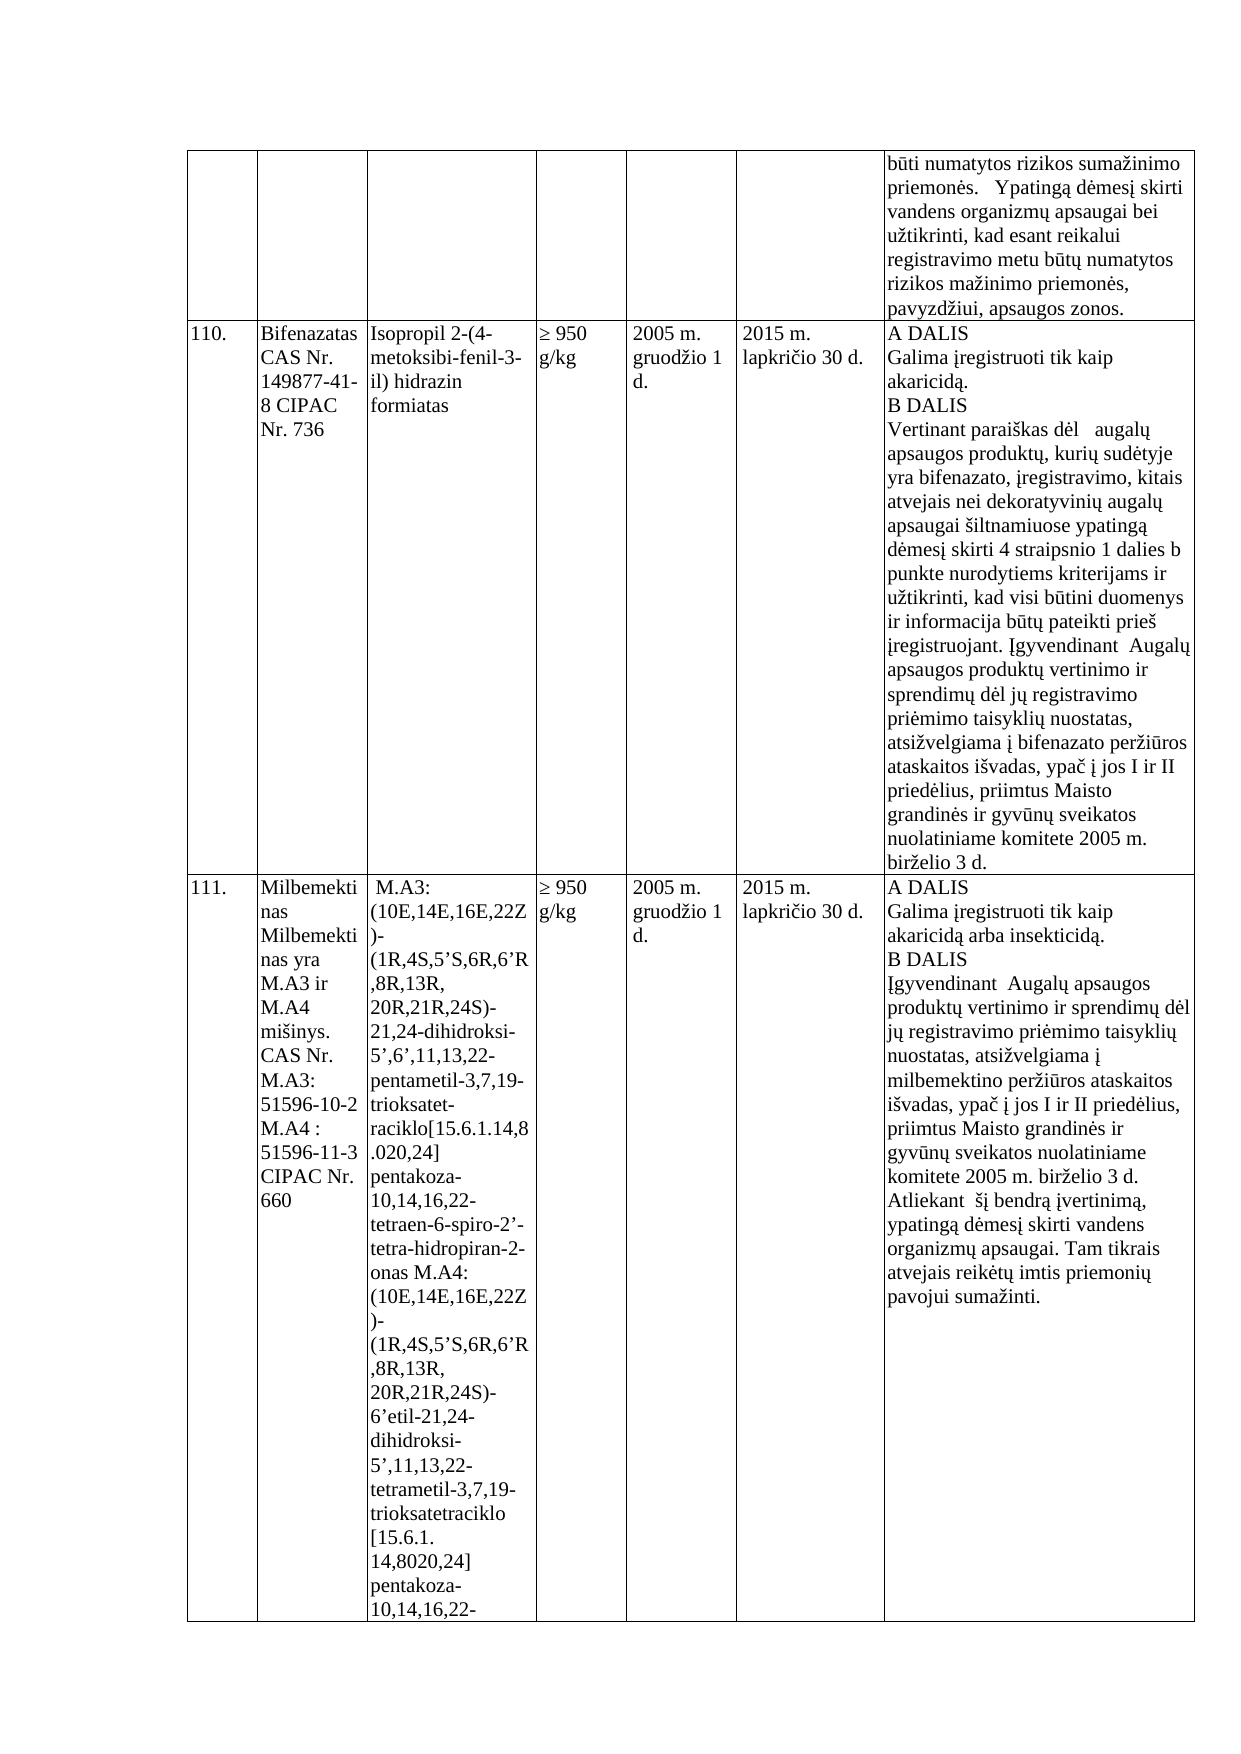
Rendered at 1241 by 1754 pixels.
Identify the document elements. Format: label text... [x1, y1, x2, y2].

table_cell [188, 151, 257, 319]
table_cell Bifenazatas CAS Nr. 149877-41-8 CIPAC Nr. 736 [258, 321, 367, 874]
table_cell [737, 151, 884, 319]
table_cell A DALIS Galima įregistruoti tik kaip akaricidą arba insekticidą. B DALIS Įgyvendinant Augalų apsaugos produktų vertinimo ir sprendimų dėl jų registravimo priėmimo taisyklių nuostatas, atsižvelgiama į milbemektino peržiūros ataskaitos išvadas, ypač į jos I ir II priedėlius, priimtus Maisto grandinės ir gyvūnų sveikatos nuolatiniame komitete 2005 m. birželio 3 d. Atliekant šį bendrą įvertinimą, ypatingą dėmesį skirti vandens organizmų apsaugai. Tam tikrais atvejais reikėtų imtis priemonių pavojui sumažinti. [885, 875, 1194, 1621]
table_cell [368, 151, 536, 319]
table_cell Milbemektinas Milbemektinas yra M.A3 ir M.A4 mišinys. CAS Nr. M.A3: 51596-10-2 M.A4 : 51596-11-3 CIPAC Nr. 660 [258, 875, 367, 1621]
table_cell A DALIS Galima įregistruoti tik kaip akaricidą. B DALIS Vertinant paraiškas dėl augalų apsaugos produktų, kurių sudėtyje yra bifenazato, įregistravimo, kitais atvejais nei dekoratyvinių augalų apsaugai šiltnamiuose ypatingą dėmesį skirti 4 straipsnio 1 dalies b punkte nurodytiems kriterijams ir užtikrinti, kad visi būtini duomenys ir informacija būtų pateikti prieš įregistruojant. Įgyvendinant Augalų apsaugos produktų vertinimo ir sprendimų dėl jų registravimo priėmimo taisyklių nuostatas, atsižvelgiama į bifenazato peržiūros ataskaitos išvadas, ypač į jos I ir II priedėlius, priimtus Maisto grandinės ir gyvūnų sveikatos nuolatiniame komitete 2005 m. birželio 3 d. [885, 321, 1194, 874]
table_cell [537, 151, 626, 319]
table_cell ≥ 950 g/kg [537, 875, 626, 1621]
table_cell 2015 m. lapkričio 30 d. [737, 875, 884, 1621]
table_cell [627, 151, 736, 319]
table_cell Isopropil 2-(4-metoksibi-fenil-3-il) hidrazin formiatas [368, 321, 536, 874]
table_cell M.A3: (10E,14E,16E,22Z)-(1R,4S,5’S,6R,6’R,8R,13R, 20R,21R,24S)-21,24-dihidroksi-5’,6’,11,13,22-pentametil-3,7,19-trioksatet-raciklo[15.6.1.14,8.020,24] pentakoza-10,14,16,22-tetraen-6-spiro-2’-tetra-hidropiran-2-onas M.A4: (10E,14E,16E,22Z)-(1R,4S,5’S,6R,6’R,8R,13R, 20R,21R,24S)-6’etil-21,24-dihidroksi-5’,11,13,22-tetrametil-3,7,19-trioksatetraciklo [15.6.1. 14,8020,24] pentakoza-10,14,16,22- [368, 875, 536, 1621]
table_cell 110. [188, 321, 257, 874]
table_cell 2015 m. lapkričio 30 d. [737, 321, 884, 874]
table_cell būti numatytos rizikos sumažinimo priemonės. Ypatingą dėmesį skirti vandens organizmų apsaugai bei užtikrinti, kad esant reikalui registravimo metu būtų numatytos rizikos mažinimo priemonės, pavyzdžiui, apsaugos zonos. [885, 151, 1194, 319]
table_cell 111. [188, 875, 257, 1621]
table_cell 2005 m. gruodžio 1 d. [627, 875, 736, 1621]
table_cell [258, 151, 367, 319]
table_cell ≥ 950 g/kg [537, 321, 626, 874]
table_cell 2005 m. gruodžio 1 d. [627, 321, 736, 874]
